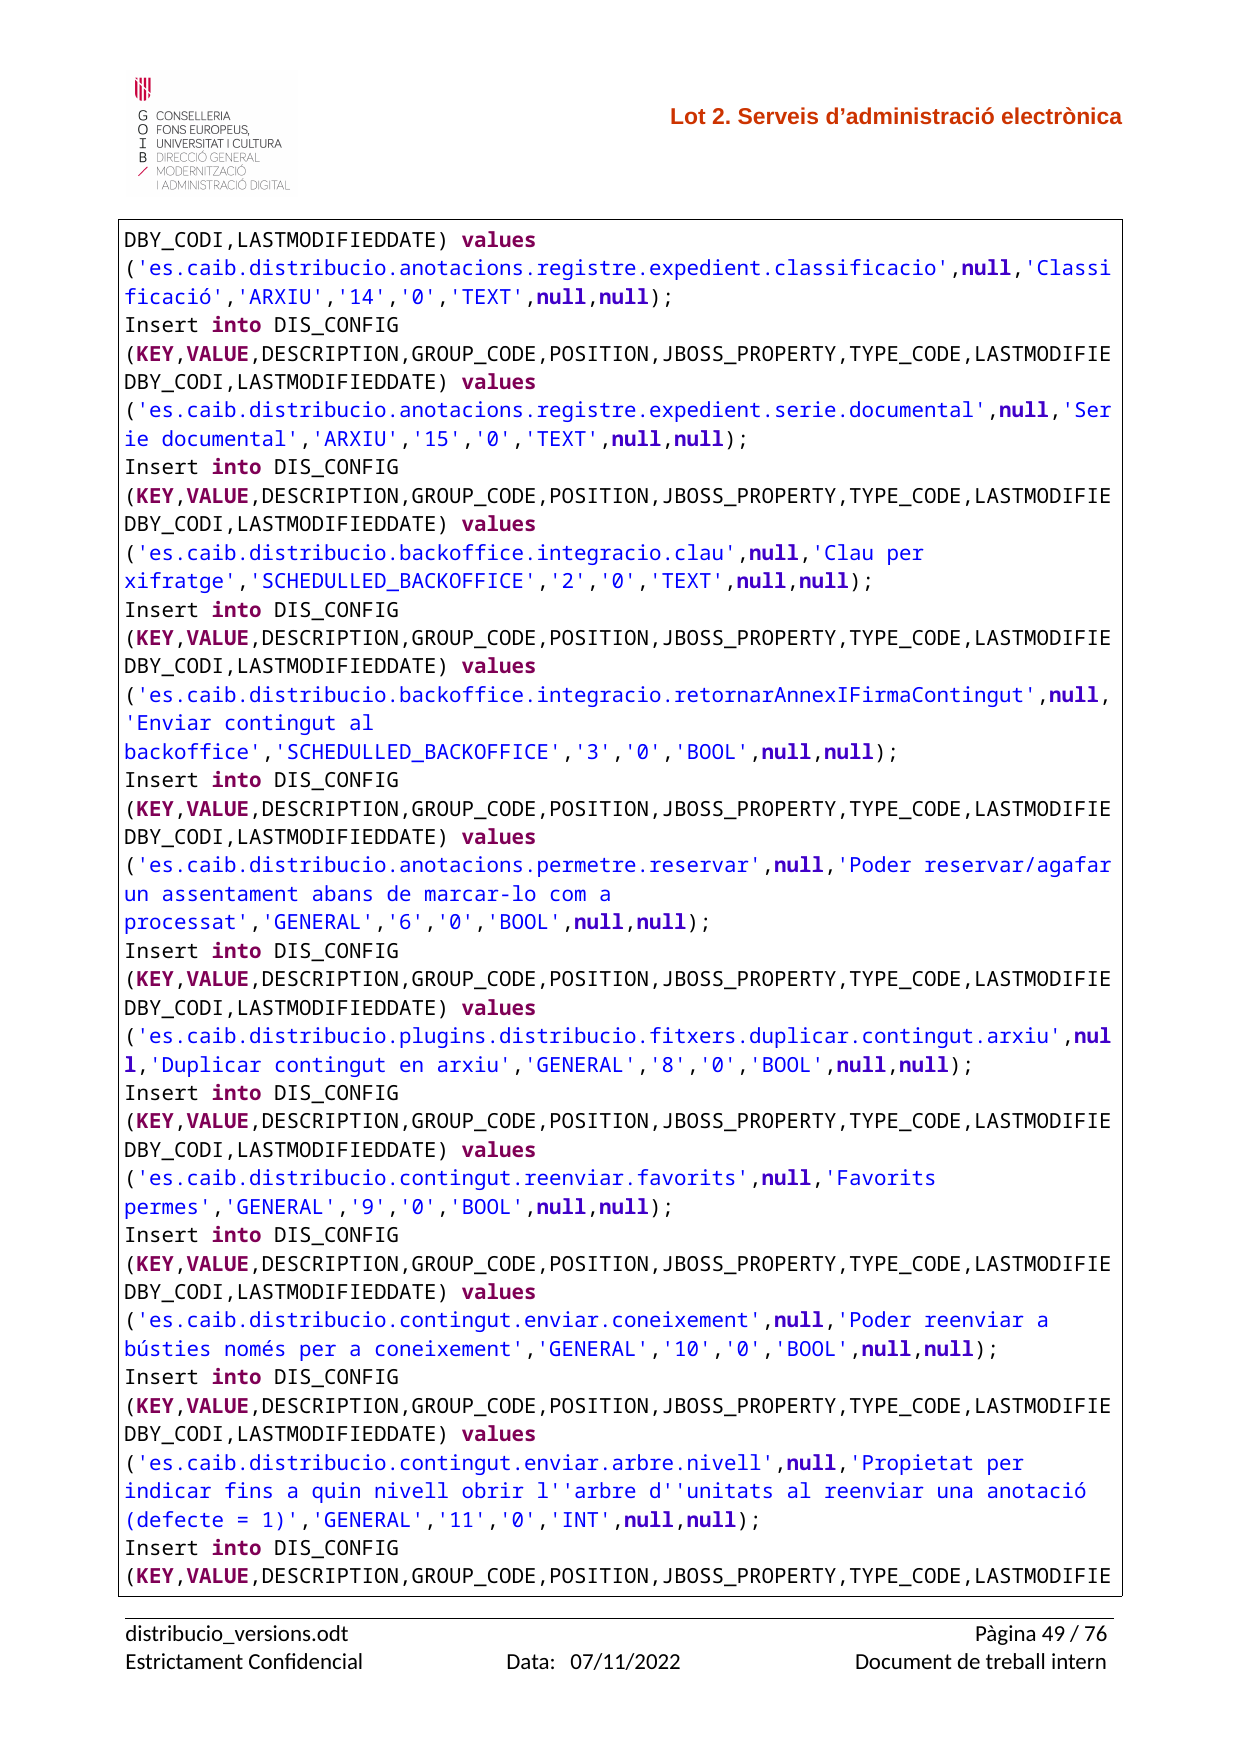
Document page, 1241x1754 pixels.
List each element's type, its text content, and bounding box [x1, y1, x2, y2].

picture [126, 70, 299, 197]
table_header DBY_CODI,LASTMODIFIEDDATE) values ('es.caib.distribucio.anotacions.registre.expedient.classificacio',null,'Classificació','ARXIU','14','0','TEXT',null,null); Insert into DIS_CONFIG (KEY,VALUE,DESCRIPTION,GROUP_CODE,POSITION,JBOSS_PROPERTY,TYPE_CODE,LASTMODIFIEDBY_CODI,LASTMODIFIEDDATE) values ('es.caib.distribucio.anotacions.registre.expedient.serie.documental',null,'Serie documental','ARXIU','15','0','TEXT',null,null); Insert into DIS_CONFIG (KEY,VALUE,DESCRIPTION,GROUP_CODE,POSITION,JBOSS_PROPERTY,TYPE_CODE,LASTMODIFIEDBY_CODI,LASTMODIFIEDDATE) values ('es.caib.distribucio.backoffice.integracio.clau',null,'Clau per xifratge','SCHEDULLED_BACKOFFICE','2','0','TEXT',null,null); Insert into DIS_CONFIG (KEY,VALUE,DESCRIPTION,GROUP_CODE,POSITION,JBOSS_PROPERTY,TYPE_CODE,LASTMODIFIEDBY_CODI,LASTMODIFIEDDATE) values ('es.caib.distribucio.backoffice.integracio.retornarAnnexIFirmaContingut',null,'Enviar contingut al backoffice','SCHEDULLED_BACKOFFICE','3','0','BOOL',null,null); Insert into DIS_CONFIG (KEY,VALUE,DESCRIPTION,GROUP_CODE,POSITION,JBOSS_PROPERTY,TYPE_CODE,LASTMODIFIEDBY_CODI,LASTMODIFIEDDATE) values ('es.caib.distribucio.anotacions.permetre.reservar',null,'Poder reservar/agafar un assentament abans de marcar-lo com a processat','GENERAL','6','0','BOOL',null,null); Insert into DIS_CONFIG (KEY,VALUE,DESCRIPTION,GROUP_CODE,POSITION,JBOSS_PROPERTY,TYPE_CODE,LASTMODIFIEDBY_CODI,LASTMODIFIEDDATE) values ('es.caib.distribucio.plugins.distribucio.fitxers.duplicar.contingut.arxiu',null,'Duplicar contingut en arxiu','GENERAL','8','0','BOOL',null,null); Insert into DIS_CONFIG (KEY,VALUE,DESCRIPTION,GROUP_CODE,POSITION,JBOSS_PROPERTY,TYPE_CODE,LASTMODIFIEDBY_CODI,LASTMODIFIEDDATE) values ('es.caib.distribucio.contingut.reenviar.favorits',null,'Favorits permes','GENERAL','9','0','BOOL',null,null); Insert into DIS_CONFIG (KEY,VALUE,DESCRIPTION,GROUP_CODE,POSITION,JBOSS_PROPERTY,TYPE_CODE,LASTMODIFIEDBY_CODI,LASTMODIFIEDDATE) values ('es.caib.distribucio.contingut.enviar.coneixement',null,'Poder reenviar a bústies només per a coneixement','GENERAL','10','0','BOOL',null,null); Insert into DIS_CONFIG (KEY,VALUE,DESCRIPTION,GROUP_CODE,POSITION,JBOSS_PROPERTY,TYPE_CODE,LASTMODIFIEDBY_CODI,LASTMODIFIEDDATE) values ('es.caib.distribucio.contingut.enviar.arbre.nivell',null,'Propietat per indicar fins a quin nivell obrir l''arbre d''unitats al reenviar una anotació (defecte = 1)','GENERAL','11','0','INT',null,null); Insert into DIS_CONFIG (KEY,VALUE,DESCRIPTION,GROUP_CODE,POSITION,JBOSS_PROPERTY,TYPE_CODE,LASTMODIFIE [119, 220, 1122, 1596]
